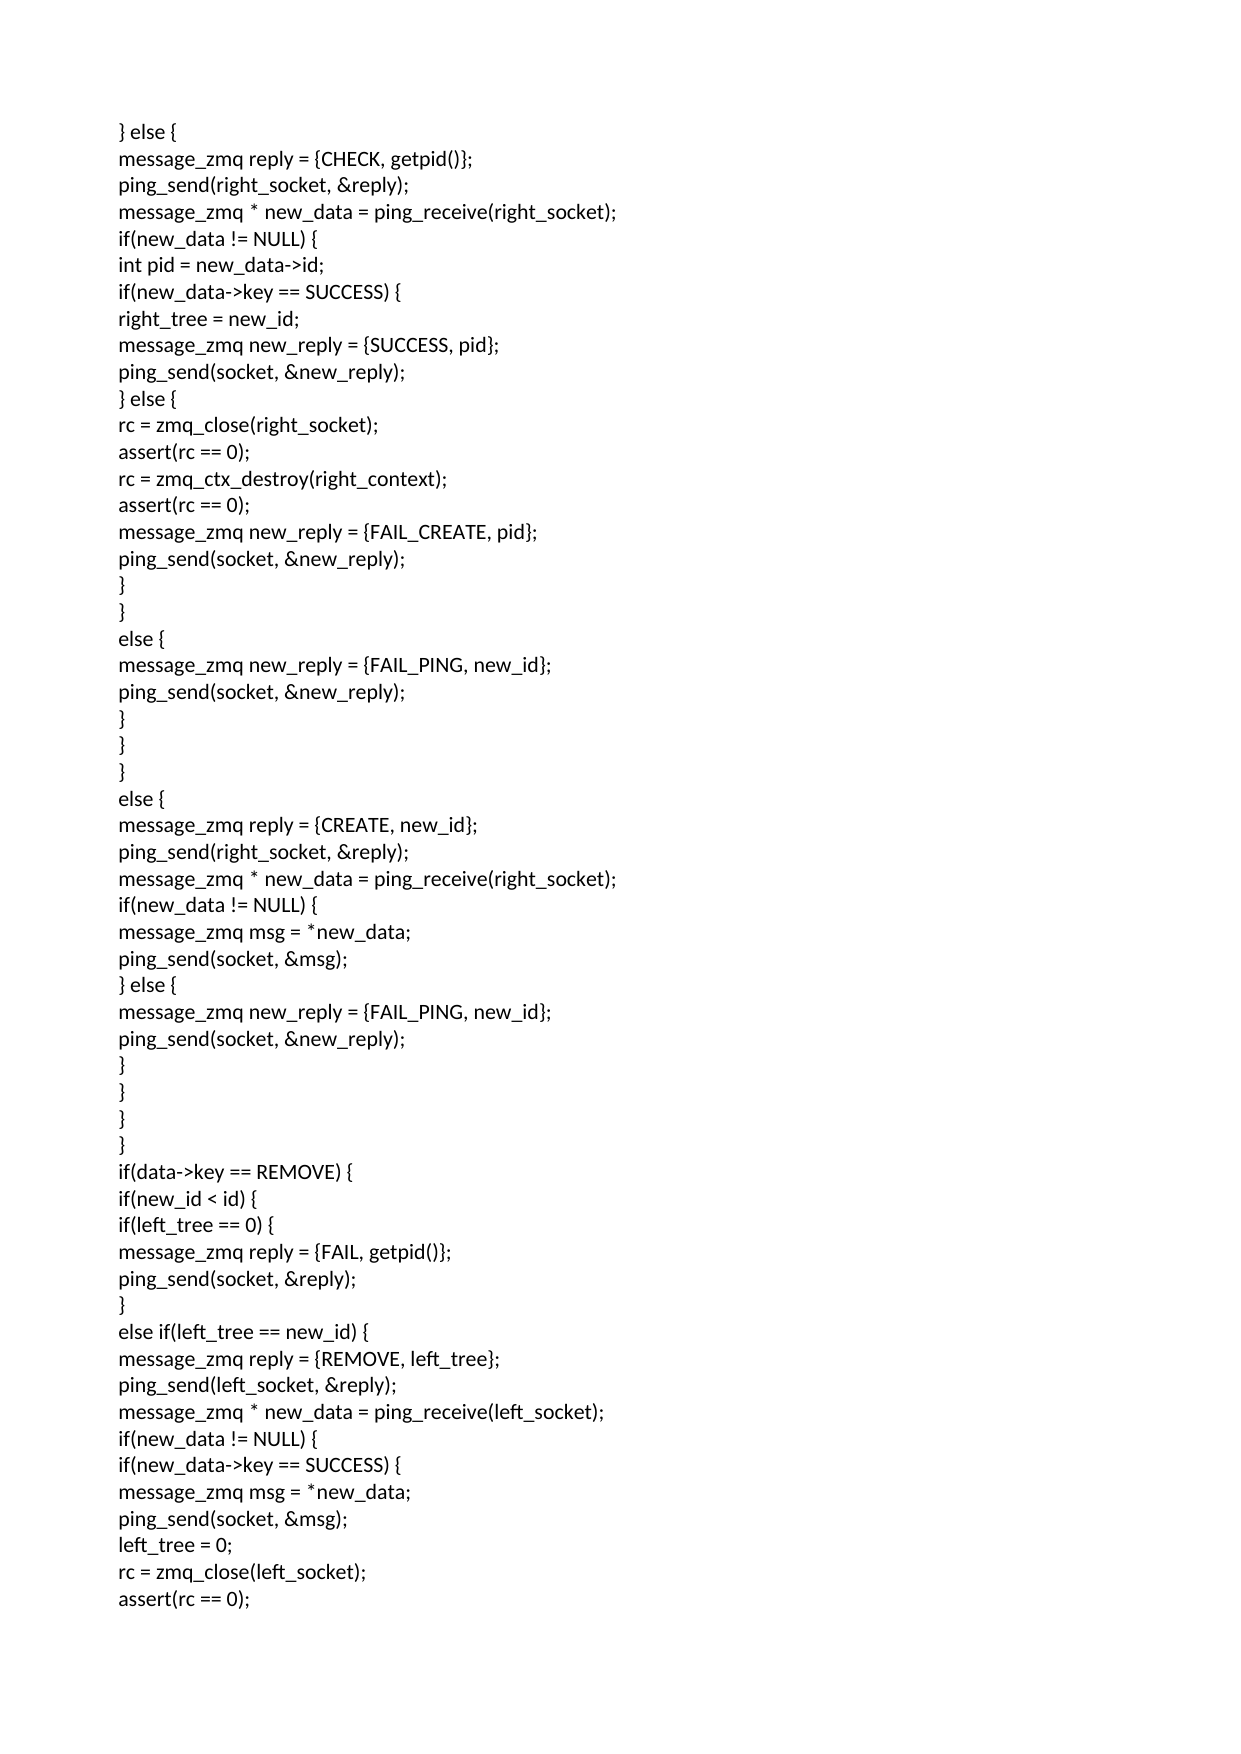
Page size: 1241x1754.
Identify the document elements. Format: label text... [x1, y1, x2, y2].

text if(new_data->key == SUCCESS) { [118, 278, 1122, 305]
text message_zmq msg = *new_data; [118, 1478, 1122, 1505]
text } [118, 1078, 1122, 1105]
text rc = zmq_ctx_destroy(right_context); [118, 465, 1122, 491]
text message_zmq new_reply = {FAIL_CREATE, pid}; [118, 518, 1122, 545]
text message_zmq new_reply = {FAIL_PING, new_id}; [118, 998, 1122, 1025]
text } [118, 1051, 1122, 1078]
text message_zmq msg = *new_data; [118, 918, 1122, 945]
text message_zmq new_reply = {FAIL_PING, new_id}; [118, 651, 1122, 678]
text } [118, 1291, 1122, 1318]
text else { [118, 625, 1122, 651]
text message_zmq * new_data = ping_receive(right_socket); [118, 198, 1122, 225]
text } [118, 758, 1122, 785]
text } [118, 1105, 1122, 1131]
text message_zmq reply = {CHECK, getpid()}; [118, 145, 1122, 171]
text message_zmq * new_data = ping_receive(right_socket); [118, 865, 1122, 891]
text assert(rc == 0); [118, 1585, 1122, 1611]
text if(new_data != NULL) { [118, 225, 1122, 251]
text left_tree = 0; [118, 1531, 1122, 1558]
text else { [118, 785, 1122, 811]
text } [118, 1131, 1122, 1158]
text message_zmq new_reply = {SUCCESS, pid}; [118, 331, 1122, 358]
text assert(rc == 0); [118, 491, 1122, 518]
text ping_send(right_socket, &reply); [118, 171, 1122, 198]
text } else { [118, 971, 1122, 998]
text } [118, 571, 1122, 598]
text ping_send(left_socket, &reply); [118, 1371, 1122, 1398]
text message_zmq reply = {FAIL, getpid()}; [118, 1238, 1122, 1265]
text ping_send(socket, &reply); [118, 1265, 1122, 1291]
text if(new_data != NULL) { [118, 1425, 1122, 1451]
text ping_send(socket, &msg); [118, 1505, 1122, 1531]
text if(left_tree == 0) { [118, 1211, 1122, 1238]
text if(new_data != NULL) { [118, 891, 1122, 918]
text message_zmq * new_data = ping_receive(left_socket); [118, 1398, 1122, 1425]
text ping_send(socket, &new_reply); [118, 545, 1122, 571]
text } else { [118, 118, 1122, 145]
text else if(left_tree == new_id) { [118, 1318, 1122, 1345]
text if(data->key == REMOVE) { [118, 1158, 1122, 1185]
text ping_send(socket, &new_reply); [118, 1025, 1122, 1051]
text message_zmq reply = {CREATE, new_id}; [118, 811, 1122, 838]
text if(new_id < id) { [118, 1185, 1122, 1211]
text rc = zmq_close(right_socket); [118, 411, 1122, 438]
text message_zmq reply = {REMOVE, left_tree}; [118, 1345, 1122, 1371]
text int pid = new_data->id; [118, 251, 1122, 278]
text ping_send(socket, &new_reply); [118, 678, 1122, 705]
text right_tree = new_id; [118, 305, 1122, 331]
text } [118, 705, 1122, 731]
text assert(rc == 0); [118, 438, 1122, 465]
text ping_send(right_socket, &reply); [118, 838, 1122, 865]
text } else { [118, 385, 1122, 411]
text ping_send(socket, &new_reply); [118, 358, 1122, 385]
text if(new_data->key == SUCCESS) { [118, 1451, 1122, 1478]
text } [118, 598, 1122, 625]
text } [118, 731, 1122, 758]
text ping_send(socket, &msg); [118, 945, 1122, 971]
text rc = zmq_close(left_socket); [118, 1558, 1122, 1585]
